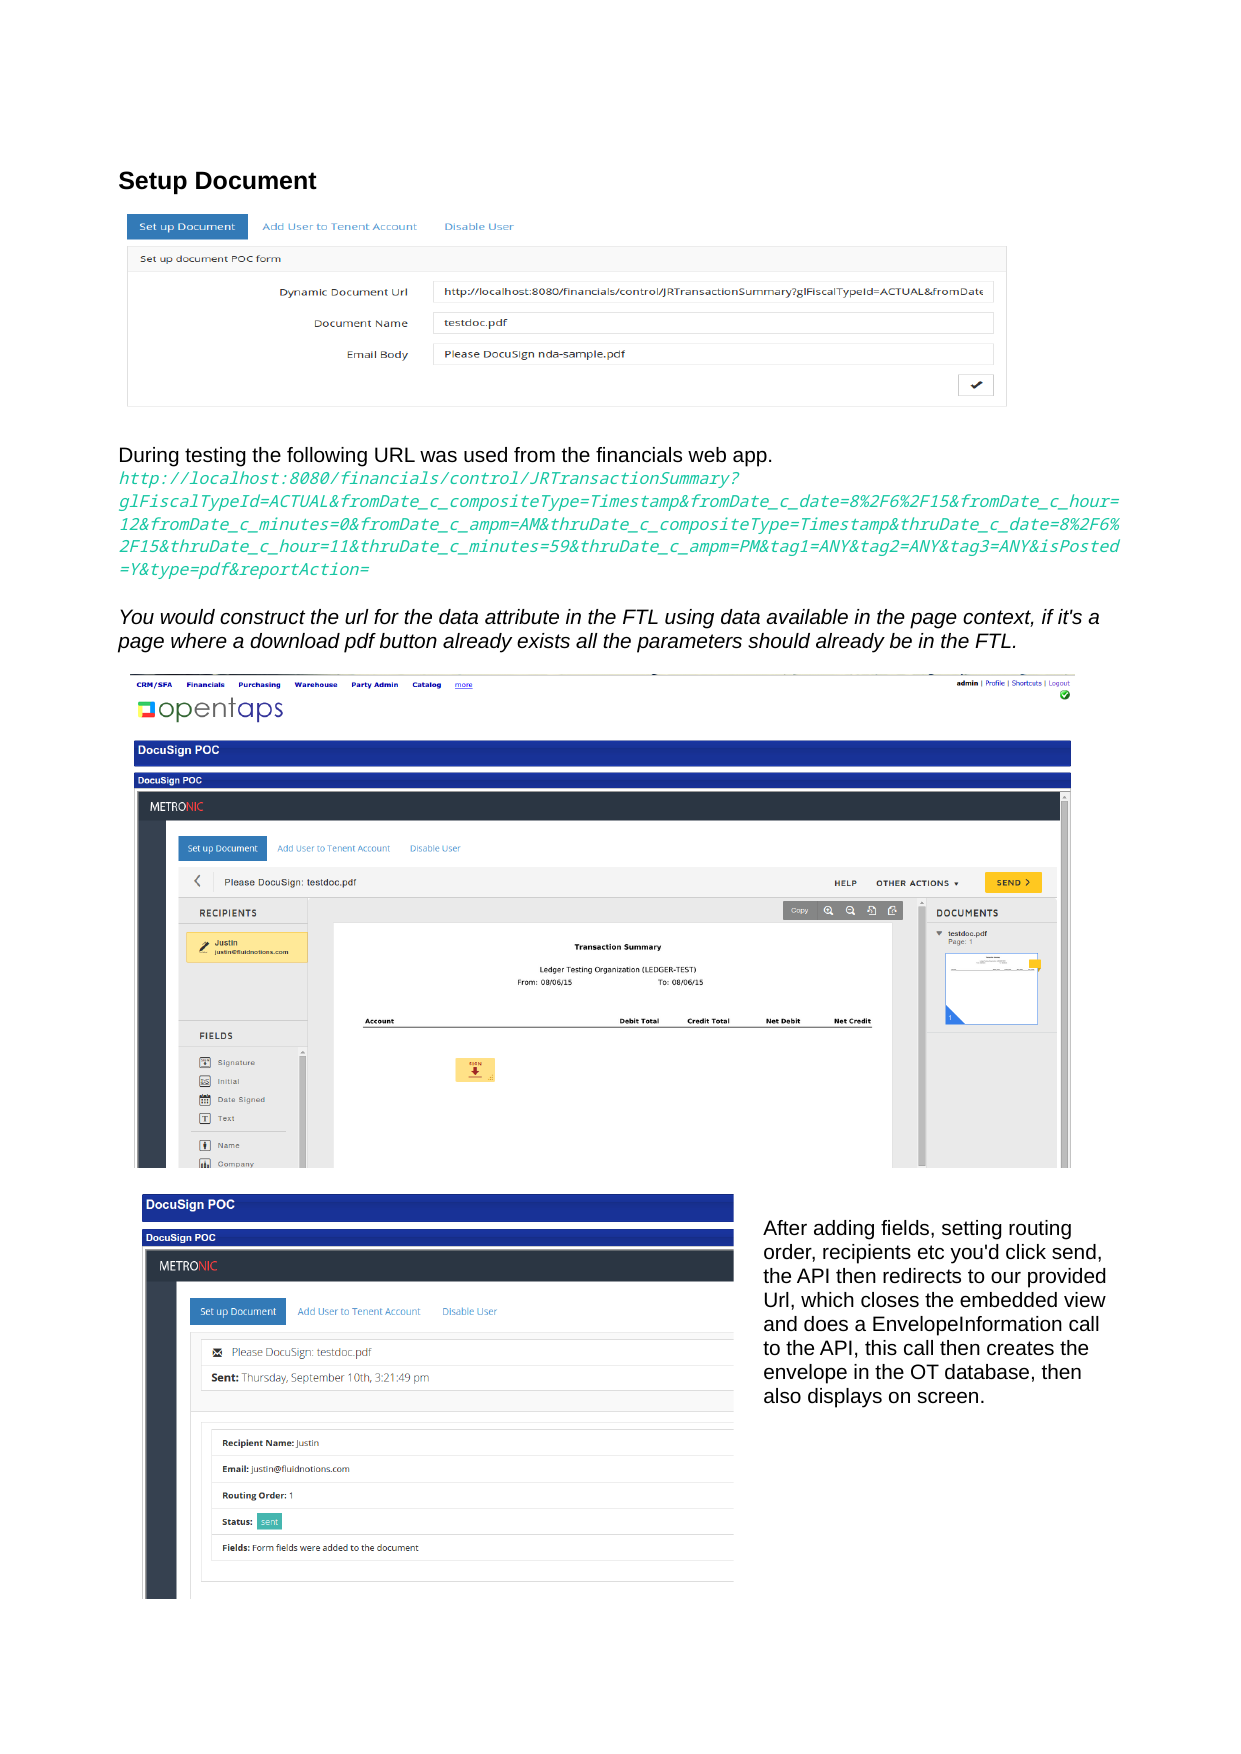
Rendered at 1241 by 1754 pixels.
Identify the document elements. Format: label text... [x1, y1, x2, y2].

text Setup Document [118, 166, 1122, 195]
picture [117, 202, 1022, 443]
text the API then redirects to our provided Url, which closes the embedded view and does a EnvelopeInformation call to the API, this call then creates the envelope in the OT database, then also displays on screen. [734, 1264, 1122, 1407]
picture [140, 1189, 734, 1599]
text During testing the following URL was used from the financials web app. [118, 443, 1122, 467]
picture [130, 674, 1075, 1168]
text http://localhost:8080/financials/control/JRTransactionSummary?glFiscalTypeId=ACTUAL&fromDate_c_compositeType=Timestamp&fromDate_c_date=8%2F6%2F15&fromDate_c_hour=12&fromDate_c_minutes=0&fromDate_c_ampm=AM&thruDate_c_compositeType=Timestamp&thruDate_c_date=8%2F6%2F15&thruDate_c_hour=11&thruDate_c_minutes=59&thruDate_c_ampm=PM&tag1=ANY&tag2=ANY&tag3=ANY&isPosted=Y&type=pdf&reportAction= [118, 467, 1122, 581]
text After adding fields, setting routing order, recipients etc you'd click send, [734, 1216, 1122, 1264]
text You would construct the url for the data attribute in the FTL using data available in the page context, if it's a page where a download pdf button already exists all the parameters should already be in the FTL. [118, 604, 1122, 652]
